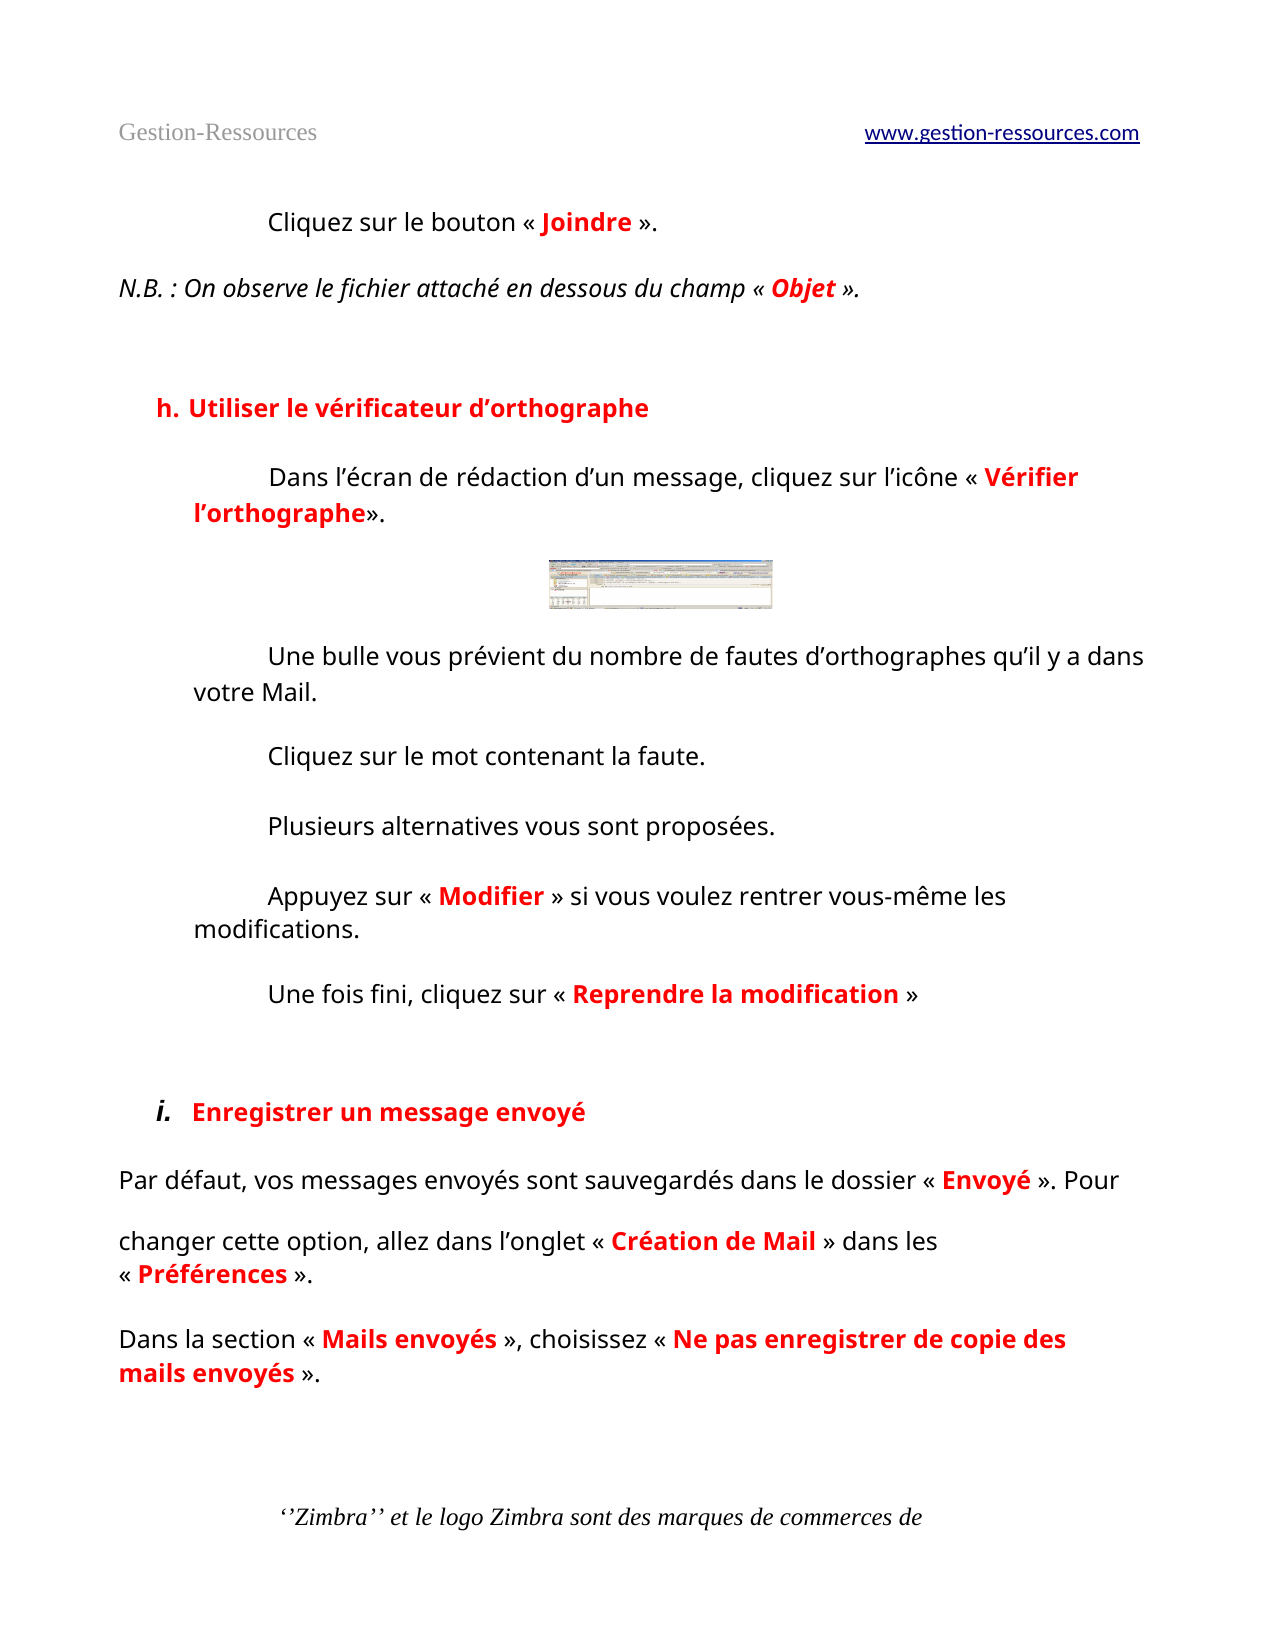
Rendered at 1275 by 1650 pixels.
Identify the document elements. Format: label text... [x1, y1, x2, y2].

text Appuyez sur « Modifier » si vous voulez rentrer vous-même les [267, 879, 1171, 909]
text N.B. : On observe le fichier attaché en dessous du champ « Objet ». [118, 271, 1171, 305]
text i. Enregistrer un message envoyé [156, 1094, 1171, 1129]
text Dans la section « Mails envoyés », choisissez « Ne pas enregistrer de copie des mails envoyés ». [118, 1322, 1135, 1390]
text h. Utiliser le vérificateur d’orthographe [156, 391, 1171, 425]
text « Préférences ». [118, 1257, 1171, 1291]
text Cliquez sur le bouton « Joindre ». [267, 204, 1171, 238]
text Par défaut, vos messages envoyés sont sauvegardés dans le dossier « Envoyé ». Pour changer cette option, allez dans l’onglet « Création de Mail » dans les [118, 1136, 1154, 1257]
text Une bulle vous prévient du nombre de fautes d’orthographes qu’il y a dans votre Mail. [193, 638, 1147, 708]
text Une fois fini, cliquez sur « Reprendre la modification » [267, 976, 1171, 1010]
text Cliquez sur le mot contenant la faute. Plusieurs alternatives vous sont proposées. [267, 738, 818, 843]
text Dans l’écran de rédaction d’un message, cliquez sur l’icône « Vérifier l’orthographe». [193, 460, 1164, 530]
text modifications. [193, 912, 1171, 946]
